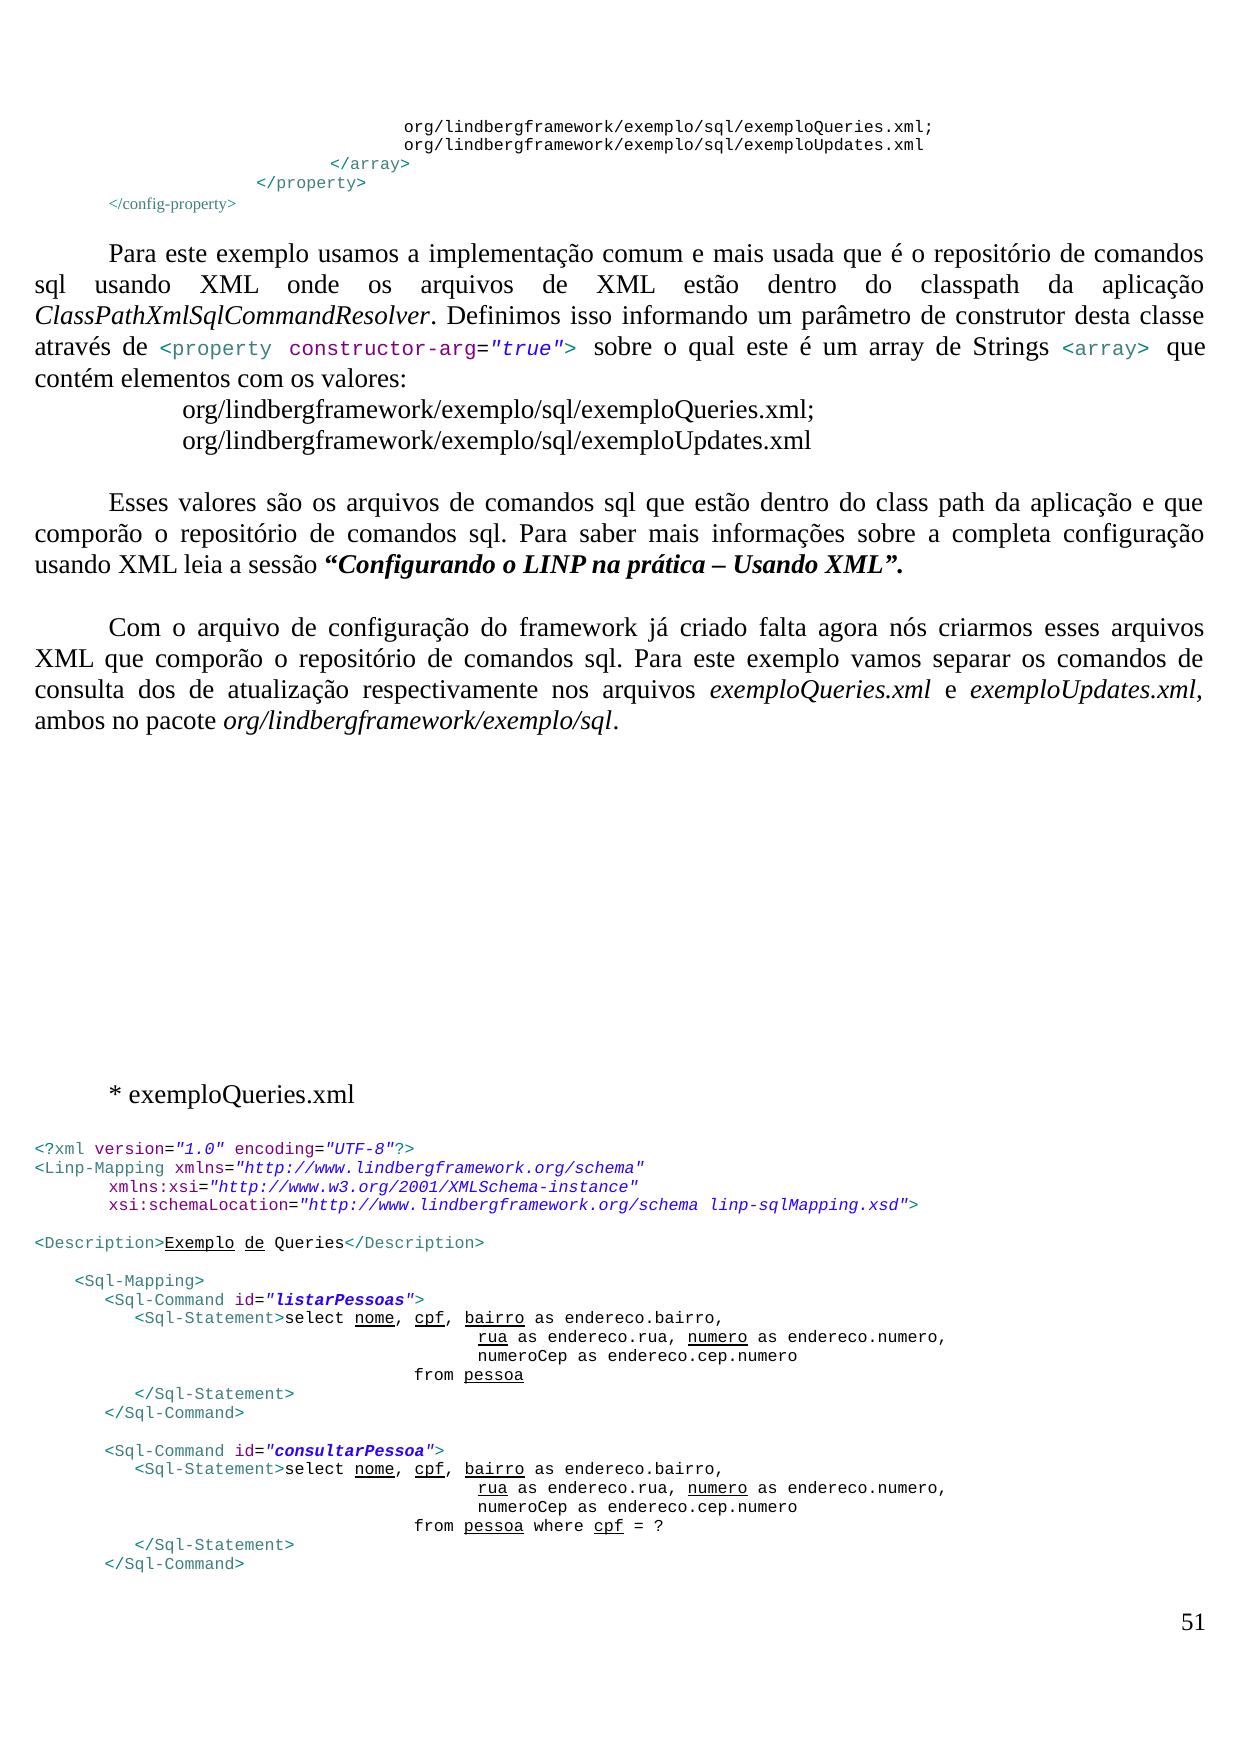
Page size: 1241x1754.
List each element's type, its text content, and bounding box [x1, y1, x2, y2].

text <Sql-Command id="consultarPessoa"> [34, 1442, 1206, 1461]
text org/lindbergframework/exemplo/sql/exemploQueries.xml; [34, 393, 1206, 424]
text from pessoa where cpf = ? [34, 1517, 1206, 1536]
text org/lindbergframework/exemplo/sql/exemploQueries.xml; [34, 118, 1206, 137]
text <Sql-Command id="listarPessoas"> [34, 1291, 1206, 1310]
text <Linp-Mapping xmlns="http://www.lindbergframework.org/schema" [34, 1159, 1206, 1178]
text </config-property> [34, 193, 1206, 213]
text </Sql-Statement> [34, 1536, 1206, 1555]
text Com o arquivo de configuração do framework já criado falta agora nós criarmos esses arquivos XML que comporão o repositório de comandos sql. Para este exemplo vamos separar os comandos de consulta dos de atualização respectivamente nos arquivos exemploQueries.xml e exemploUpdates.xml, ambos no pacote org/lindbergframework/exemplo/sql. [34, 611, 1206, 736]
text org/lindbergframework/exemplo/sql/exemploUpdates.xml [34, 424, 1206, 455]
text </property> [34, 175, 1206, 193]
text xsi:schemaLocation="http://www.lindbergframework.org/schema linp-sqlMapping.xsd"> [34, 1197, 1206, 1216]
text <Sql-Mapping> [34, 1272, 1206, 1291]
text rua as endereco.rua, numero as endereco.numero, [34, 1329, 1206, 1348]
text numeroCep as endereco.cep.numero [34, 1348, 1206, 1367]
text <Sql-Statement>select nome, cpf, bairro as endereco.bairro, [34, 1461, 1206, 1480]
text <Description>Exemplo de Queries</Description> [34, 1235, 1206, 1253]
text </Sql-Command> [34, 1555, 1206, 1574]
text rua as endereco.rua, numero as endereco.numero, [34, 1480, 1206, 1499]
text </Sql-Statement> [34, 1386, 1206, 1404]
text numeroCep as endereco.cep.numero [34, 1499, 1206, 1517]
text xmlns:xsi="http://www.w3.org/2001/XMLSchema-instance" [34, 1178, 1206, 1197]
text Para este exemplo usamos a implementação comum e mais usada que é o repositório de comandos sql usando XML onde os arquivos de XML estão dentro do classpath da aplicação ClassPathXmlSqlCommandResolver. Definimos isso informando um parâmetro de construtor desta classe através de <property constructor-arg="true"> sobre o qual este é um array de Strings <array> que contém elementos com os valores: [34, 237, 1206, 393]
text from pessoa [34, 1367, 1206, 1386]
text org/lindbergframework/exemplo/sql/exemploUpdates.xml [34, 137, 1206, 156]
text </array> [34, 156, 1206, 175]
text <?xml version="1.0" encoding="UTF-8"?> [34, 1140, 1206, 1159]
text Esses valores são os arquivos de comandos sql que estão dentro do class path da aplicação e que comporão o repositório de comandos sql. Para saber mais informações sobre a completa configuração usando XML leia a sessão “Configurando o LINP na prática – Usando XML”. [34, 486, 1206, 580]
text </Sql-Command> [34, 1404, 1206, 1423]
text <Sql-Statement>select nome, cpf, bairro as endereco.bairro, [34, 1310, 1206, 1329]
text * exemploQueries.xml [34, 1078, 1206, 1109]
